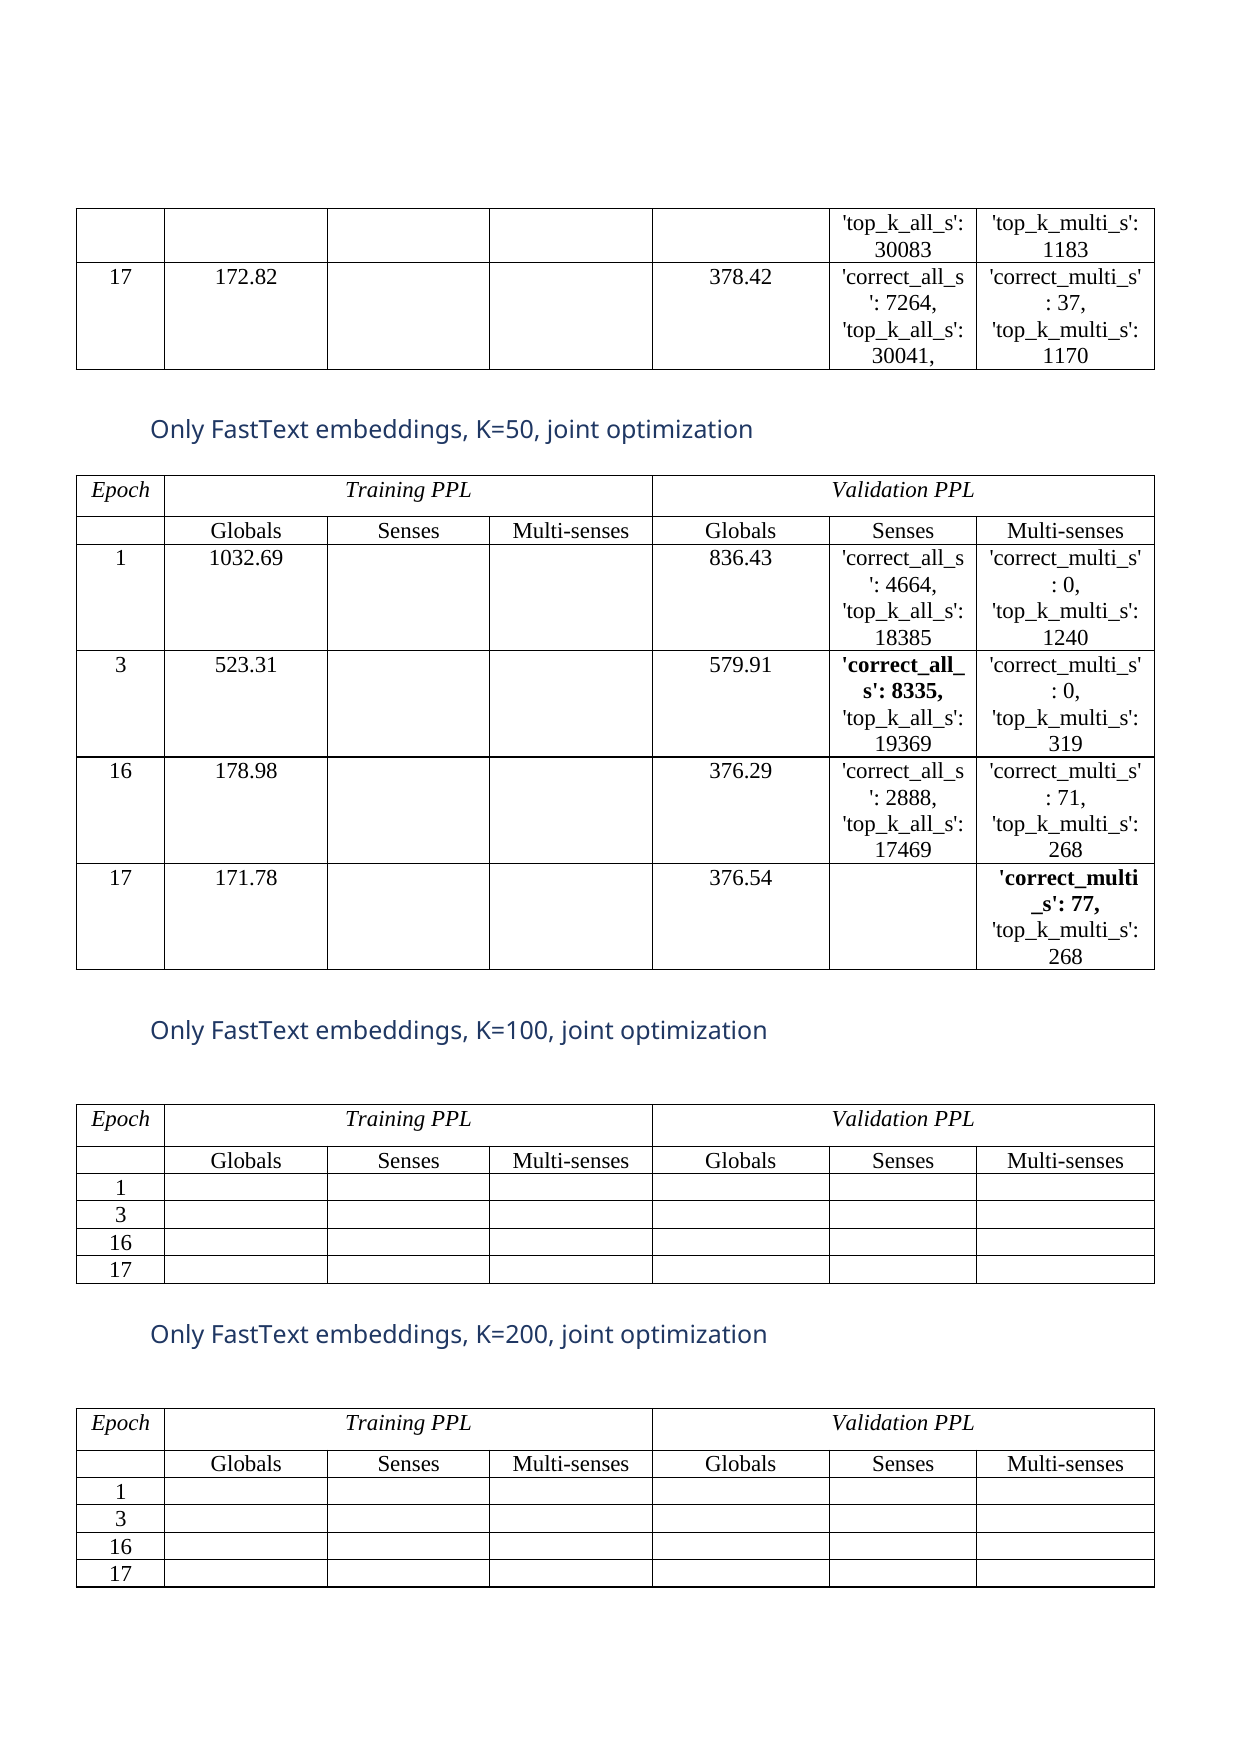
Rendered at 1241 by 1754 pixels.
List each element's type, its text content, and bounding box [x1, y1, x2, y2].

table_cell [830, 1505, 976, 1532]
table_cell [165, 1505, 327, 1532]
table_cell [165, 1229, 327, 1255]
table_cell [328, 651, 489, 756]
table_cell [653, 1256, 829, 1283]
table_cell [328, 1256, 489, 1283]
table_cell [490, 1505, 652, 1532]
table_cell Multi-senses [490, 517, 652, 543]
table_cell [830, 1560, 976, 1586]
table_cell 1 [77, 1174, 164, 1200]
subtitle Only FastText embeddings, K=200, joint optimization [150, 1317, 1090, 1351]
table_cell [328, 864, 489, 969]
table_cell [977, 1174, 1154, 1200]
table_cell Senses [328, 1451, 489, 1477]
table_cell 579.91 [653, 651, 829, 756]
table_cell 'correct_all_s': 2888, 'top_k_all_s': 17469 [830, 758, 976, 863]
table_cell Globals [653, 517, 829, 543]
table_cell Multi-senses [977, 1147, 1154, 1173]
table_cell [653, 1201, 829, 1228]
table_cell 1 [77, 1478, 164, 1504]
table_cell Multi-senses [977, 1451, 1154, 1477]
table_cell [653, 1229, 829, 1255]
table_cell [490, 1174, 652, 1200]
table_cell [77, 209, 164, 262]
table_cell Globals [165, 517, 327, 543]
table_cell [653, 1533, 829, 1559]
table_cell [830, 1478, 976, 1504]
table_cell 17 [77, 1256, 164, 1283]
table_cell 171.78 [165, 864, 327, 969]
table_cell Multi-senses [490, 1147, 652, 1173]
table_cell 3 [77, 651, 164, 756]
table_cell [77, 1451, 164, 1477]
table_cell [490, 1478, 652, 1504]
table_cell [490, 1560, 652, 1586]
table_cell 'correct_multi_s': 37, 'top_k_multi_s': 1170 [977, 263, 1154, 368]
table_cell 376.54 [653, 864, 829, 969]
table_header Epoch [77, 476, 164, 516]
table_cell 'top_k_multi_s': 1183 [977, 209, 1154, 262]
table_cell [653, 209, 829, 262]
table_cell [77, 1147, 164, 1173]
table_cell 16 [77, 758, 164, 863]
table_cell Globals [165, 1451, 327, 1477]
table_cell Multi-senses [977, 517, 1154, 543]
table_cell [490, 758, 652, 863]
table_cell 523.31 [165, 651, 327, 756]
table_cell 1 [77, 545, 164, 650]
table_cell [328, 758, 489, 863]
table_cell [490, 1201, 652, 1228]
table_cell [328, 209, 489, 262]
table_cell 'correct_all_s': 7264, 'top_k_all_s': 30041, [830, 263, 976, 368]
table_cell 378.42 [653, 263, 829, 368]
table_cell 172.82 [165, 263, 327, 368]
table_cell [328, 1174, 489, 1200]
table_cell [830, 1256, 976, 1283]
table_cell [830, 1174, 976, 1200]
table_cell Senses [328, 517, 489, 543]
table_cell [977, 1505, 1154, 1532]
table_cell [977, 1560, 1154, 1586]
table_cell [830, 1229, 976, 1255]
table_cell [830, 864, 976, 969]
table_cell [165, 1201, 327, 1228]
table_cell [490, 209, 652, 262]
table_cell [165, 209, 327, 262]
table_cell Globals [653, 1451, 829, 1477]
table_cell [490, 1256, 652, 1283]
table_header Validation PPL [653, 476, 1154, 516]
table_cell [653, 1560, 829, 1586]
table_cell 178.98 [165, 758, 327, 863]
table_header Epoch [77, 1105, 164, 1146]
table_cell 836.43 [653, 545, 829, 650]
table_cell 'top_k_all_s': 30083 [830, 209, 976, 262]
table_cell [328, 1505, 489, 1532]
subtitle Only FastText embeddings, K=50, joint optimization [150, 412, 1090, 446]
table_cell [977, 1201, 1154, 1228]
table_header Epoch [77, 1409, 164, 1449]
table_cell Globals [653, 1147, 829, 1173]
table_cell [653, 1505, 829, 1532]
table_cell 'correct_multi_s': 71, 'top_k_multi_s': 268 [977, 758, 1154, 863]
table_cell [328, 1478, 489, 1504]
table_cell 16 [77, 1533, 164, 1559]
table_cell [165, 1256, 327, 1283]
table_cell Senses [328, 1147, 489, 1173]
table_cell [490, 651, 652, 756]
table_cell [77, 517, 164, 543]
table_cell [653, 1174, 829, 1200]
table_cell [490, 263, 652, 368]
table_header Training PPL [165, 1105, 652, 1146]
table_cell [328, 1560, 489, 1586]
table_cell [165, 1560, 327, 1586]
table_cell [977, 1256, 1154, 1283]
table_cell 16 [77, 1229, 164, 1255]
table_cell [165, 1478, 327, 1504]
table_cell [490, 545, 652, 650]
table_cell 'correct_multi_s': 0, 'top_k_multi_s': 319 [977, 651, 1154, 756]
table_cell 3 [77, 1505, 164, 1532]
table_cell Multi-senses [490, 1451, 652, 1477]
table_cell [328, 263, 489, 368]
table_header Validation PPL [653, 1409, 1154, 1449]
table_cell [165, 1174, 327, 1200]
table_cell 376.29 [653, 758, 829, 863]
table_header Training PPL [165, 476, 652, 516]
table_cell [977, 1229, 1154, 1255]
table_cell [830, 1533, 976, 1559]
table_cell 3 [77, 1201, 164, 1228]
table_cell [490, 1229, 652, 1255]
table_header Training PPL [165, 1409, 652, 1449]
table_cell [328, 1201, 489, 1228]
subtitle Only FastText embeddings, K=100, joint optimization [150, 1013, 1090, 1047]
table_cell Senses [830, 1451, 976, 1477]
table_cell [830, 1201, 976, 1228]
table_cell [490, 864, 652, 969]
table_cell [328, 1533, 489, 1559]
table_cell [977, 1533, 1154, 1559]
table_cell Senses [830, 517, 976, 543]
table_cell 1032.69 [165, 545, 327, 650]
table_cell 17 [77, 864, 164, 969]
table_cell 'correct_multi_s': 0, 'top_k_multi_s': 1240 [977, 545, 1154, 650]
table_header Validation PPL [653, 1105, 1154, 1146]
table_cell [977, 1478, 1154, 1504]
table_cell [328, 545, 489, 650]
table_cell 'correct_multi_s': 77, 'top_k_multi_s': 268 [977, 864, 1154, 969]
table_cell Senses [830, 1147, 976, 1173]
table_cell [490, 1533, 652, 1559]
table_cell [653, 1478, 829, 1504]
table_cell [328, 1229, 489, 1255]
table_cell Globals [165, 1147, 327, 1173]
table_cell 'correct_all_s': 4664, 'top_k_all_s': 18385 [830, 545, 976, 650]
table_cell [165, 1533, 327, 1559]
table_cell 'correct_all_s': 8335, 'top_k_all_s': 19369 [830, 651, 976, 756]
table_cell 17 [77, 263, 164, 368]
table_cell 17 [77, 1560, 164, 1586]
